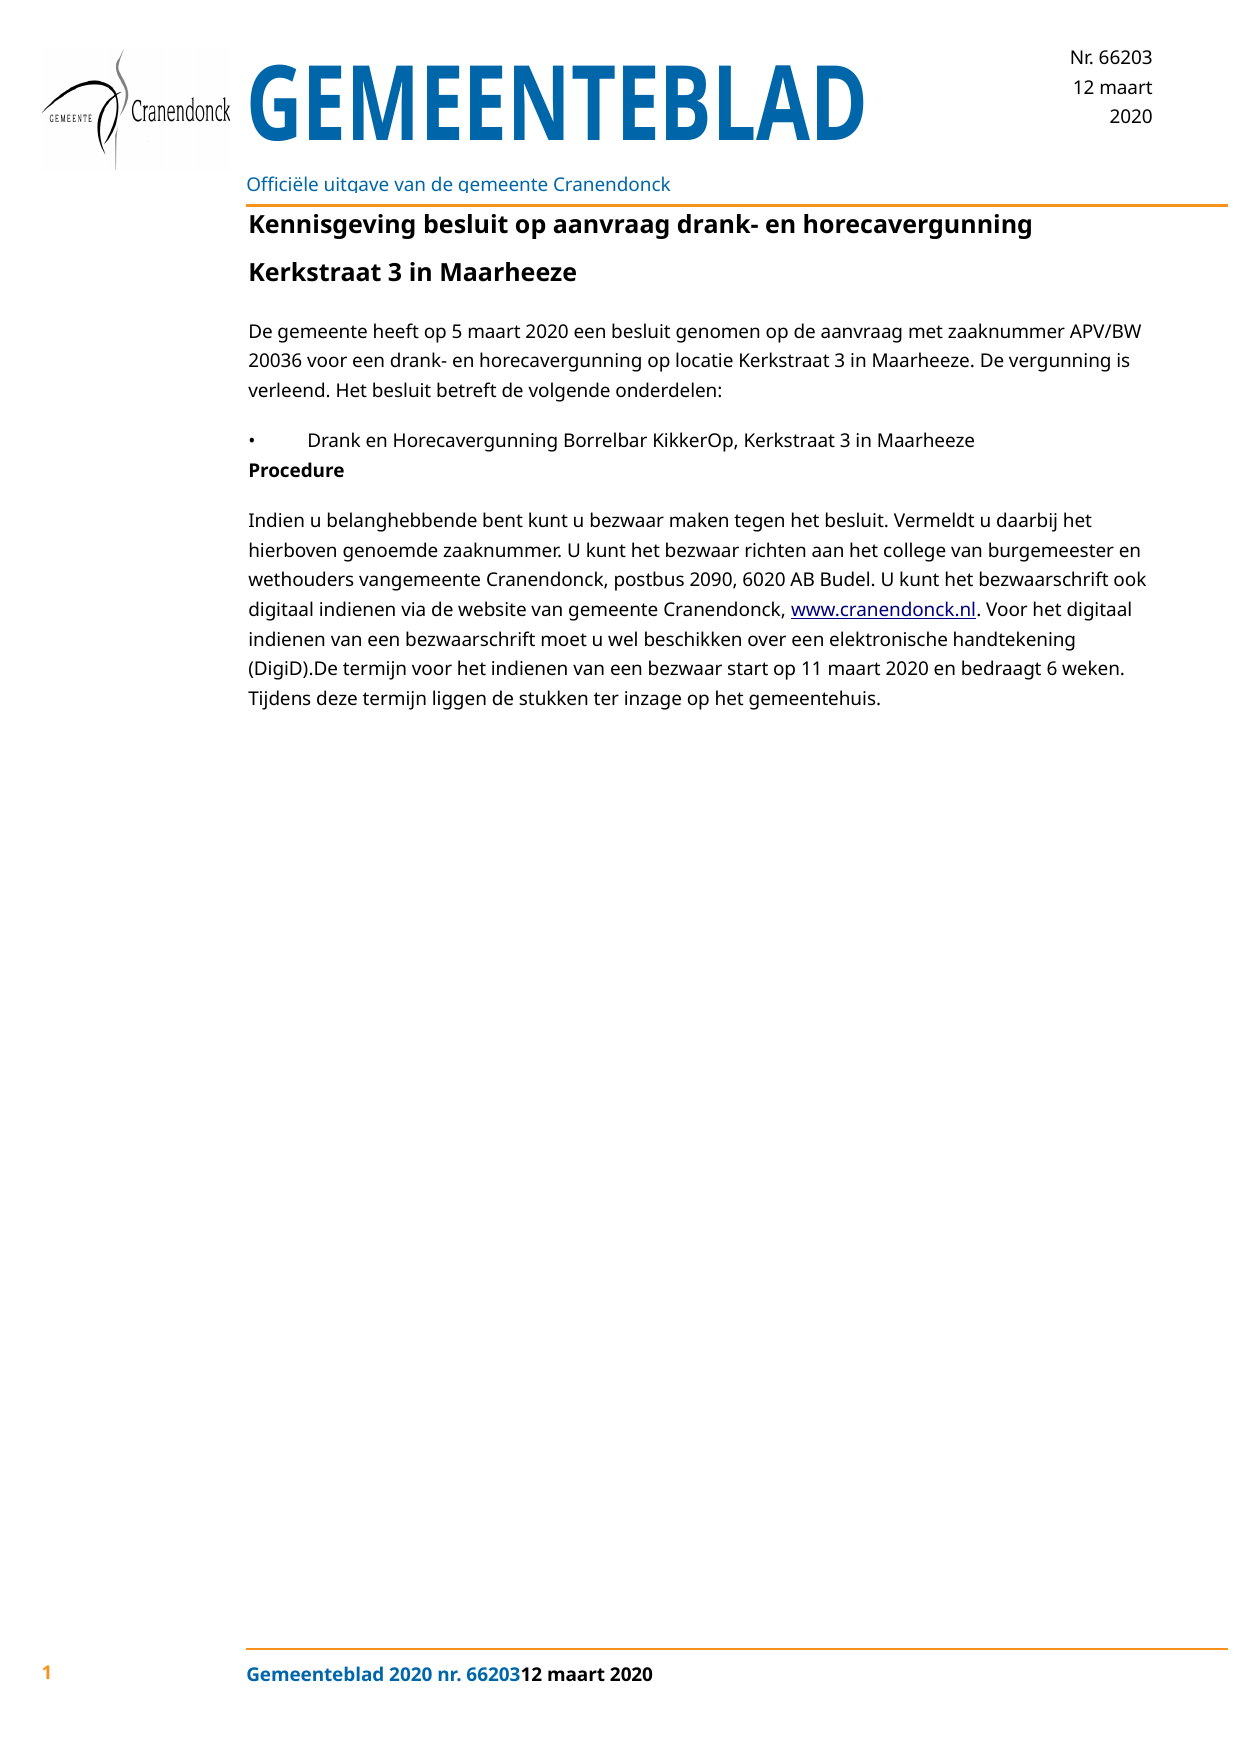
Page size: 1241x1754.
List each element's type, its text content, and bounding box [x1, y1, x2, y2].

text Kennisgeving besluit op aanvraag drank- en horecavergunning Kerkstraat 3 in Maarheeze [248, 207, 1152, 288]
text Indien u belanghebbende bent kunt u bezwaar maken tegen het besluit. Vermeldt u daarbij het hierboven genoemde zaaknummer. U kunt het bezwaar richten aan het college van burgemeester en wethouders vangemeente Cranendonck, postbus 2090, 6020 AB Budel. U kunt het bezwaarschrift ook digitaal indienen via de website van gemeente Cranendonck, www.cranendonck.nl. Voor het digitaal indienen van een bezwaarschrift moet u wel beschikken over een elektronische handtekening (DigiD).De termijn voor het indienen van een bezwaar start op 11 maart 2020 en bedraagt 6 weken. Tijdens deze termijn liggen de stukken ter inzage op het gemeentehuis. [248, 507, 1152, 711]
text Procedure [248, 457, 1152, 483]
list Drank en Horecavergunning Borrelbar KikkerOp, Kerkstraat 3 in Maarheeze [248, 427, 1152, 453]
picture [41, 47, 231, 172]
text De gemeente heeft op 5 maart 2020 een besluit genomen op de aanvraag met zaaknummer APV/BW 20036 voor een drank- en horecavergunning op locatie Kerkstraat 3 in Maarheeze. De vergunning is verleend. Het besluit betreft de volgende onderdelen: [248, 318, 1152, 403]
